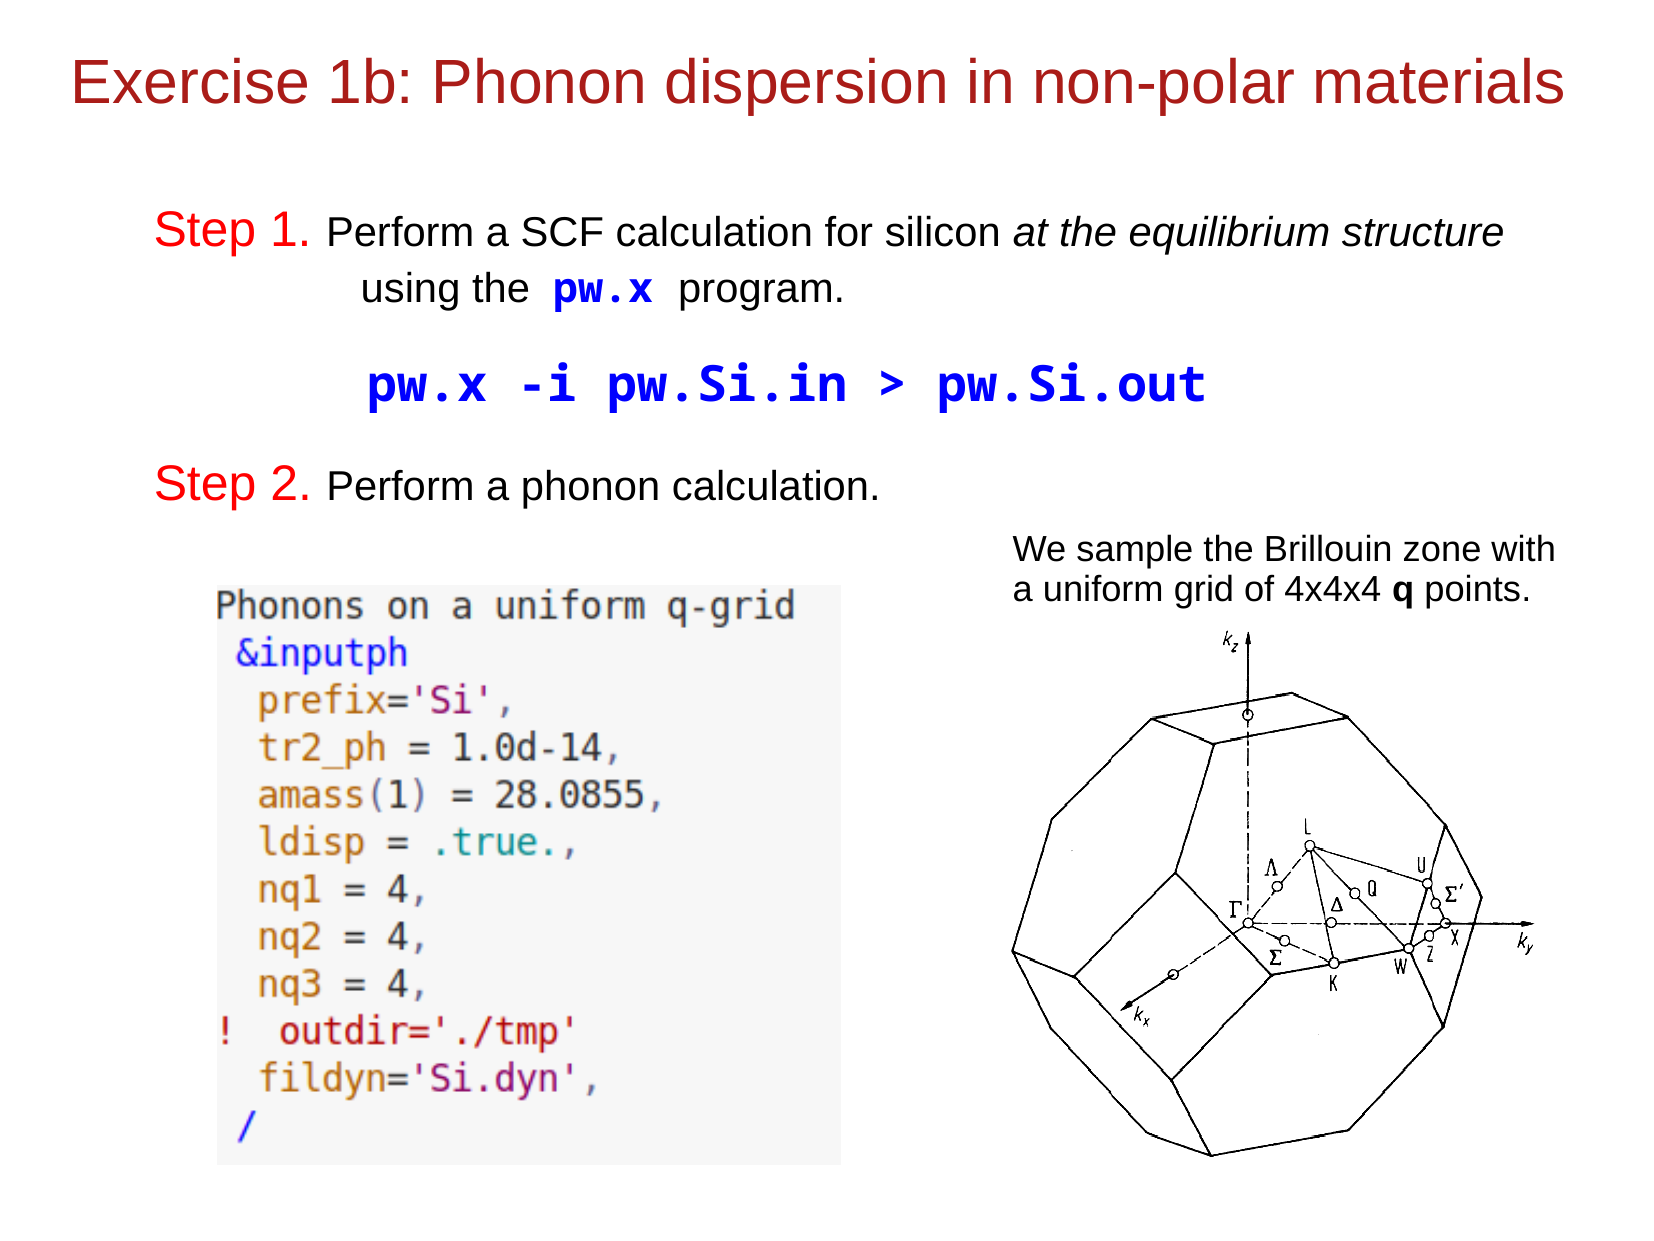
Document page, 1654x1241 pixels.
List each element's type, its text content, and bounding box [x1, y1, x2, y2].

title Exercise 1b: Phonon dispersion in non-polar materials [45, 0, 1572, 186]
list Step 1. Perform a SCF calculation for silicon at the equilibrium structure using the pw.x program. [82, 201, 1571, 332]
list Step 2. Perform a phonon calculation. [82, 455, 901, 586]
list We sample the Brillouin zone with a uniform grid of 4x4x4 q points. [956, 528, 1559, 664]
picture [217, 585, 841, 1165]
picture [1005, 629, 1540, 1159]
list pw.x -i pw.Si.in > pw.Si.out [296, 348, 1281, 471]
